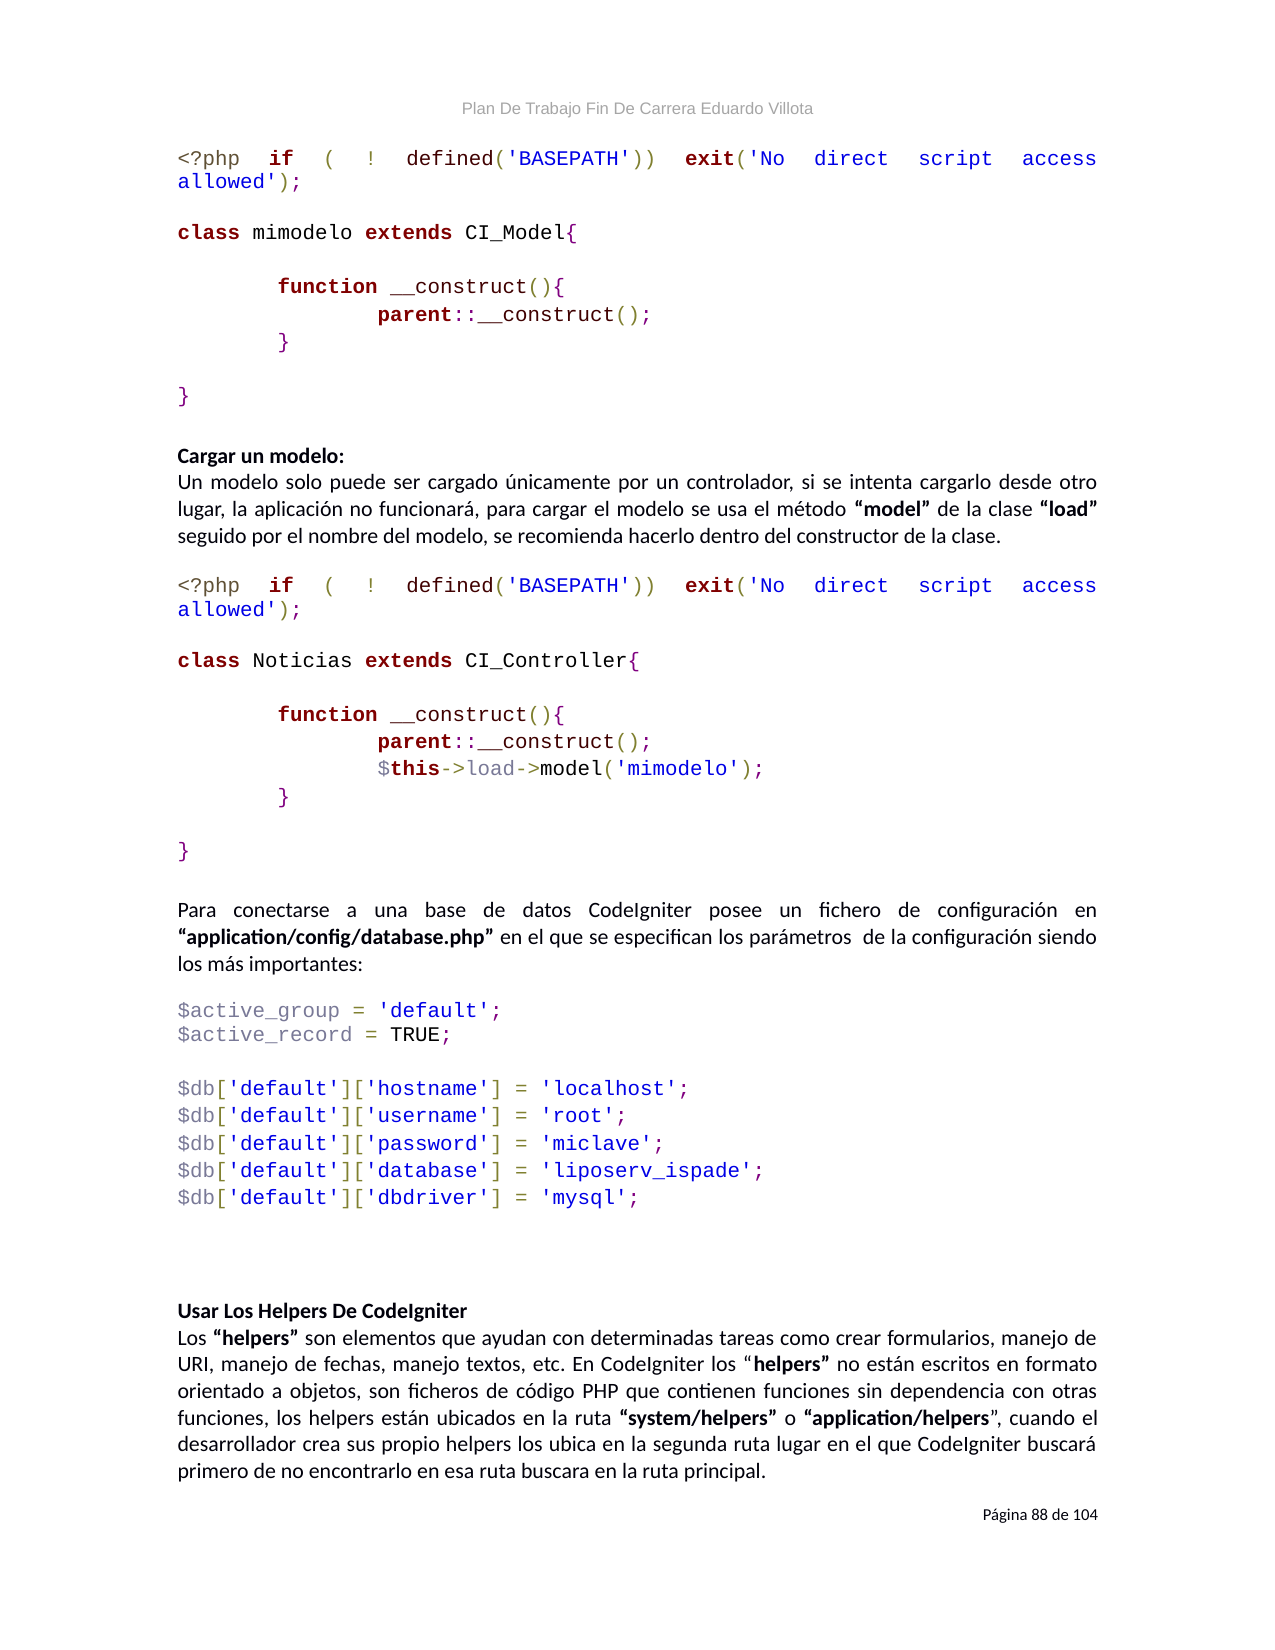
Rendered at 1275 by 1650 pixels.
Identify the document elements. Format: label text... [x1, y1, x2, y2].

text <?php if ( ! defined('BASEPATH')) exit('No direct script access allowed'); [177, 575, 1098, 622]
text } [177, 385, 1098, 409]
text $db['default']['database'] = 'liposerv_ispade'; [177, 1160, 1098, 1183]
text } [177, 331, 1098, 354]
text $active_group = 'default'; [177, 1000, 1098, 1024]
text $active_record = TRUE; [177, 1024, 1098, 1048]
text class Noticias extends CI_Controller{ [177, 650, 1098, 673]
text function __construct(){ [177, 704, 1098, 728]
text Cargar un modelo: [177, 442, 1098, 468]
text Un modelo solo puede ser cargado únicamente por un controlador, si se intenta cargarlo desde otro lugar, la aplicación no funcionará, para cargar el modelo se usa el método “model” de la clase “load” seguido por el nombre del modelo, se recomienda hacerlo dentro del constructor de la clase. [177, 468, 1098, 548]
text parent::__construct(); [177, 731, 1098, 755]
text $db['default']['hostname'] = 'localhost'; [177, 1078, 1098, 1102]
text $db['default']['password'] = 'miclave'; [177, 1133, 1098, 1156]
text } [177, 786, 1098, 809]
text $db['default']['username'] = 'root'; [177, 1106, 1098, 1129]
text parent::__construct(); [177, 304, 1098, 327]
text Los “helpers” son elementos que ayudan con determinadas tareas como crear formularios, manejo de URI, manejo de fechas, manejo textos, etc. En CodeIgniter los “helpers” no están escritos en formato orientado a objetos, son ficheros de código PHP que contienen funciones sin dependencia con otras funciones, los helpers están ubicados en la ruta “system/helpers” o “application/helpers”, cuando el desarrollador crea sus propio helpers los ubica en la segunda ruta lugar en el que CodeIgniter buscará primero de no encontrarlo en esa ruta buscara en la ruta principal. [177, 1324, 1098, 1484]
text function __construct(){ [177, 276, 1098, 300]
text <?php if ( ! defined('BASEPATH')) exit('No direct script access allowed'); [177, 148, 1098, 195]
text $this->load->model('mimodelo'); [177, 758, 1098, 782]
text Usar Los Helpers De CodeIgniter [177, 1297, 1098, 1324]
text $db['default']['dbdriver'] = 'mysql'; [177, 1187, 1098, 1211]
text class mimodelo extends CI_Model{ [177, 222, 1098, 246]
text } [177, 840, 1098, 864]
text Para conectarse a una base de datos CodeIgniter posee un fichero de configuración en “application/config/database.php” en el que se especifican los parámetros de la configuración siendo los más importantes: [177, 897, 1098, 977]
